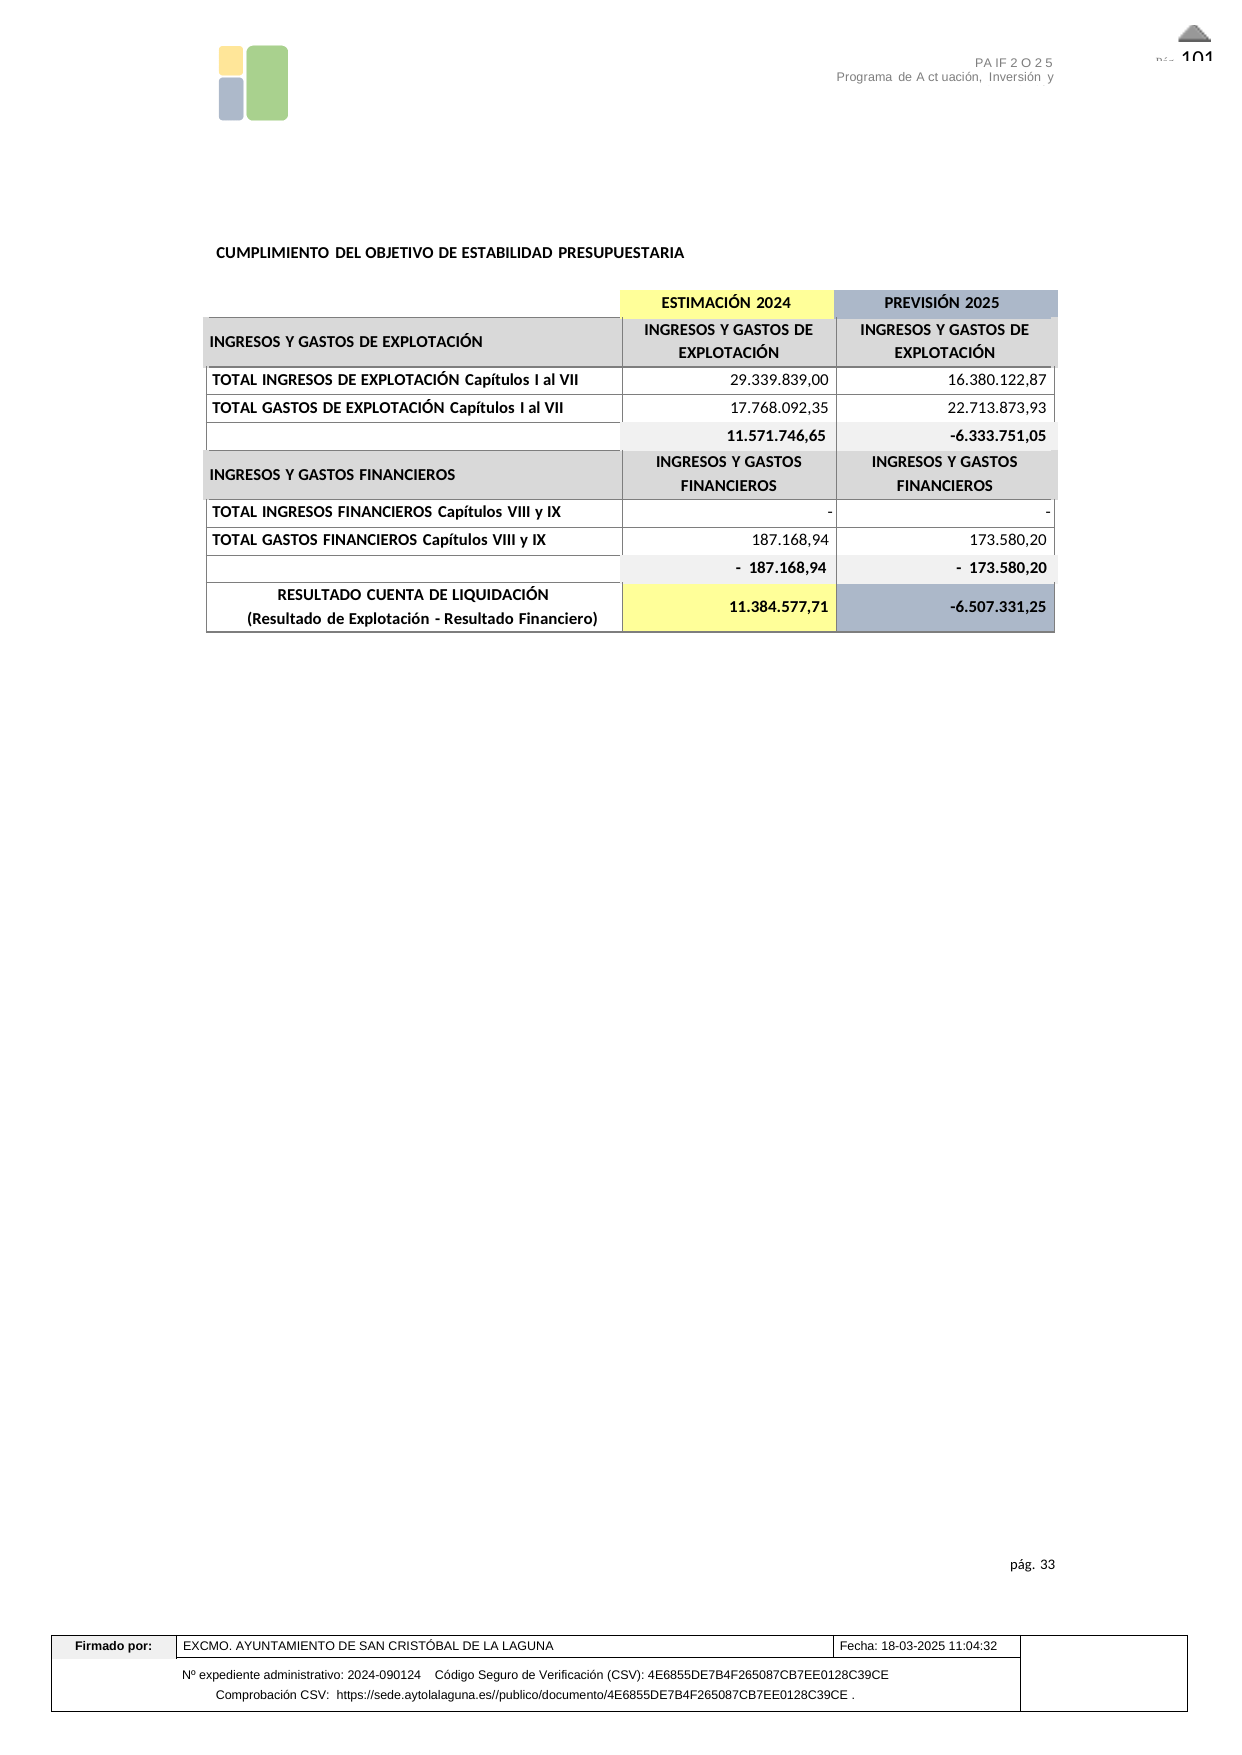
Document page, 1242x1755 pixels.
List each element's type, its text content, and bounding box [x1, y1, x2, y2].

table_cell 22.713.873,93 [837, 395, 1054, 422]
table_cell 173.580,20 [837, 528, 1054, 554]
table_header Fecha: 18-03-2025 11:04:32 [834, 1636, 1020, 1657]
table_cell TOTAL INGRESOS DE EXPLOTACIÓN Capítulos I al VII [207, 368, 622, 394]
table_header EXCMO. AYUNTAMIENTO DE SAN CRISTÓBAL DE LA LAGUNA [177, 1636, 833, 1657]
table_cell -6.333.751,05 [837, 424, 1051, 450]
table_header [206, 290, 620, 317]
table_cell INGRESOS Y GASTOS DE EXPLOTACIÓN [837, 319, 1051, 366]
table_cell INGRESOS Y GASTOS FINANCIEROS [209, 451, 622, 499]
table_cell TOTAL GASTOS FINANCIEROS Capítulos VIII y IX [207, 528, 622, 554]
table_cell INGRESOS Y GASTOS DE EXPLOTACIÓN [623, 319, 836, 366]
table_cell RESULTADO CUENTA DE LIQUIDACIÓN (Resultado de Explotación - Resultado Financiero) [207, 583, 622, 631]
table_cell TOTAL INGRESOS FINANCIEROS Capítulos VIII y IX [207, 500, 622, 527]
table_cell 16.380.122,87 [837, 368, 1054, 394]
table_cell TOTAL GASTOS DE EXPLOTACIÓN Capítulos I al VII [207, 395, 622, 422]
table_cell [207, 423, 620, 450]
table_cell - [837, 500, 1054, 527]
table_cell [207, 556, 620, 582]
table_header Firmado por: [52, 1636, 176, 1657]
table_cell - 187.168,94 [626, 556, 836, 582]
table_cell 187.168,94 [623, 528, 836, 554]
text pág. 33 [42, 1555, 1055, 1573]
table_header ESTIMACIÓN 2024 [626, 292, 834, 317]
table_cell 11.571.746,65 [626, 424, 836, 450]
table_cell 17.768.092,35 [623, 395, 836, 422]
table_cell INGRESOS Y GASTOS FINANCIEROS [837, 451, 1051, 499]
table_cell Nº expediente administrativo: 2024-090124 Código Seguro de Verificación (CSV): 4E6855DE7B4F265087CB7EE0128C39CE Comprobación CSV: https://sede.aytolalaguna.es//publico/documento/4E6855DE7B4F265087CB7EE0128C39CE . [52, 1658, 1020, 1711]
table_cell INGRESOS Y GASTOS FINANCIEROS [623, 451, 836, 499]
table_header PREVISIÓN 2025 [840, 292, 1051, 317]
table_cell - 173.580,20 [837, 556, 1051, 582]
text CUMPLIMIENTO DEL OBJETIVO DE ESTABILIDAD PRESUPUESTARIA [216, 243, 1239, 263]
table_cell - [623, 500, 836, 527]
table_header [1021, 1636, 1187, 1711]
table_cell INGRESOS Y GASTOS DE EXPLOTACIÓN [209, 318, 622, 366]
table_cell 11.384.577,71 [623, 584, 836, 631]
table_cell 29.339.839,00 [623, 368, 836, 394]
table_cell -6.507.331,25 [837, 584, 1054, 631]
